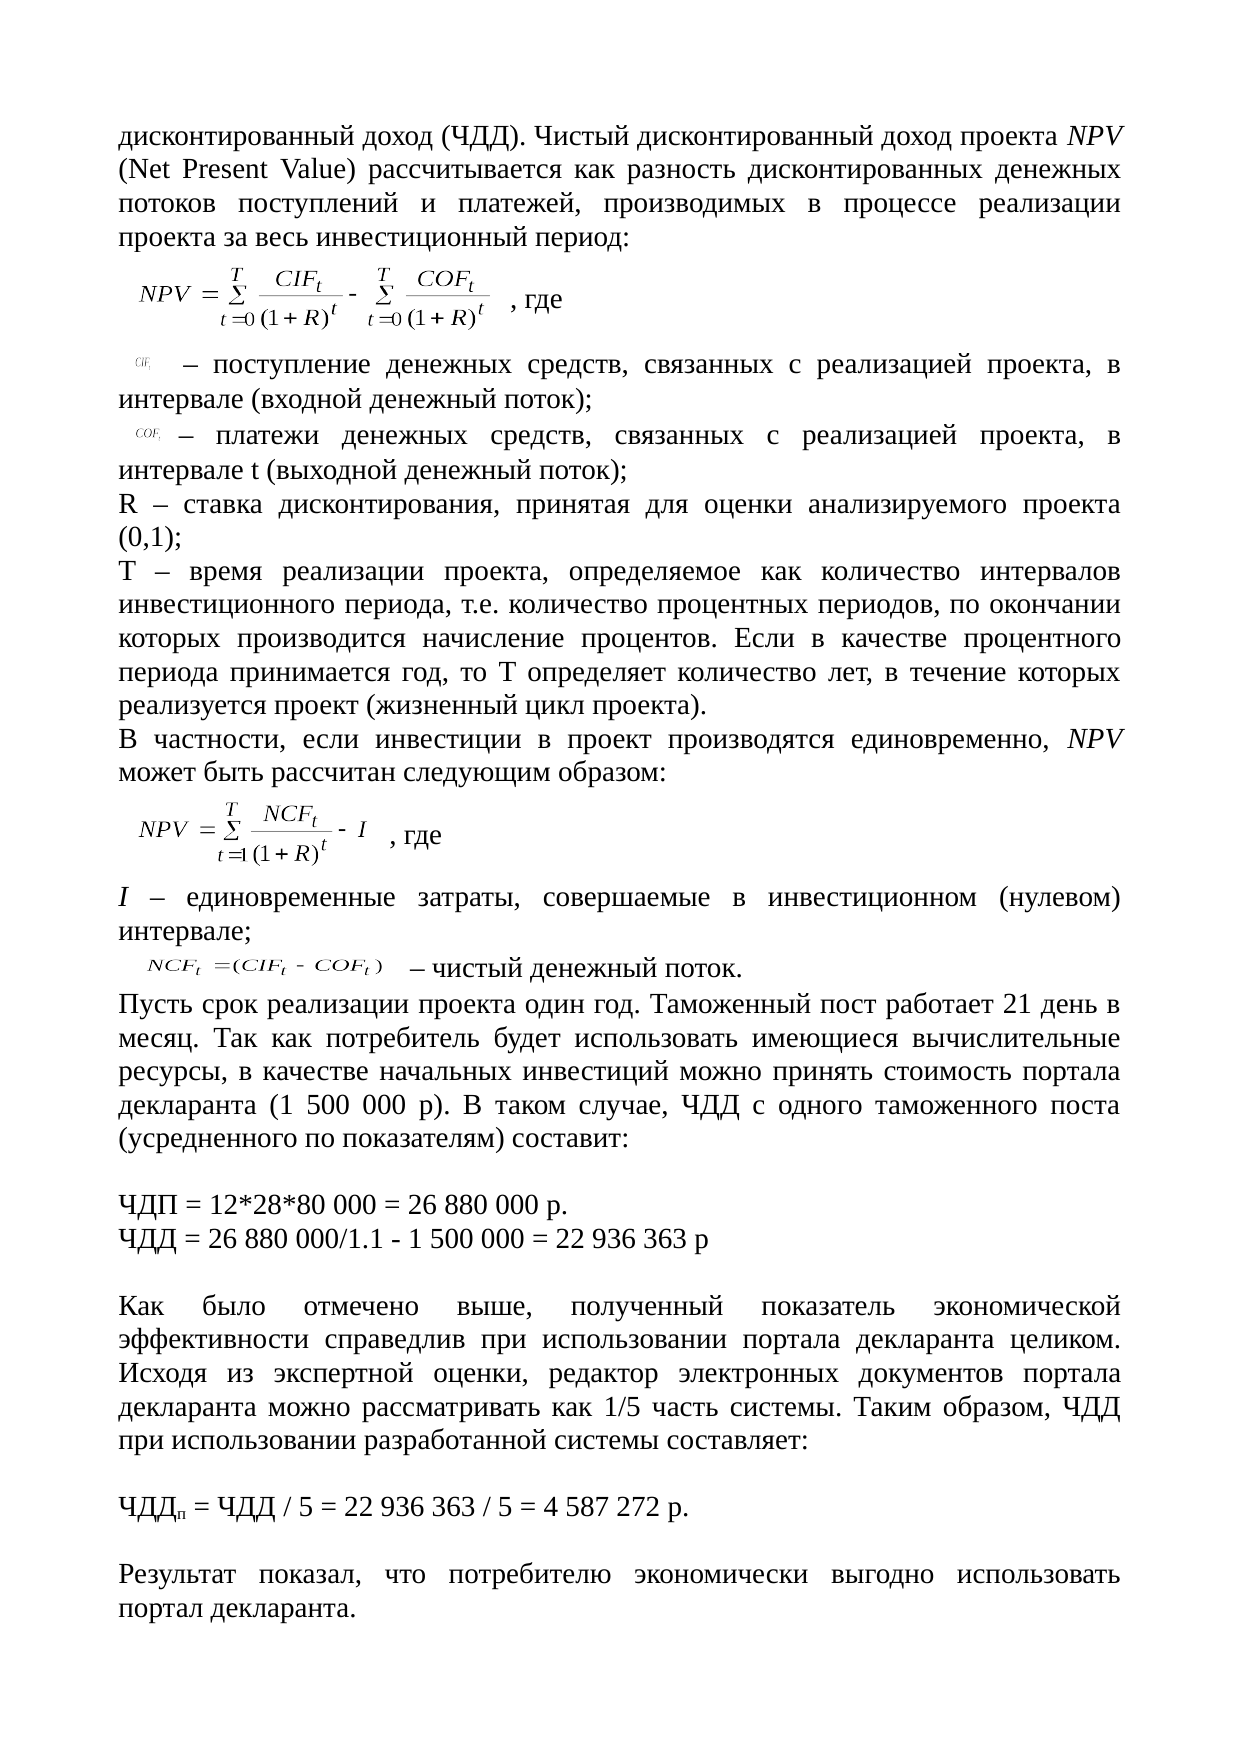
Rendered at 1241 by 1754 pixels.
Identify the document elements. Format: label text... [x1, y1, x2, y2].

text T – время реализации проекта, определяемое как количество интервалов инвестиционного периода, т.е. количество процентных периодов, по окончании которых производится начисление процентов. Если в качестве процентного периода принимается год, то T определяет количество лет, в течение которых реализуется проект (жизненный цикл проекта). [118, 553, 1122, 721]
text дисконтированный доход (ЧДД). Чистый дисконтированный доход проекта NPV (Net Present Value) рассчитывается как разность дисконтированных денежных потоков поступлений и платежей, производимых в процессе реализации проекта за весь инвестиционный период: [118, 118, 1122, 252]
text – чистый денежный поток. [118, 947, 1122, 986]
text , где [118, 788, 1122, 879]
text Как было отмечено выше, полученный показатель экономической эффективности справедлив при использовании портала декларанта целиком. Исходя из экспертной оценки, редактор электронных документов портала декларанта можно рассматривать как 1/5 часть системы. Таким образом, ЧДД при использовании разработанной системы составляет: [118, 1288, 1122, 1456]
text I – единовременные затраты, совершаемые в инвестиционном (нулевом) интервале; [118, 879, 1122, 947]
text , где [118, 252, 1122, 344]
text – поступление денежных средств, связанных с реализацией проекта, в интервале (входной денежный поток); [118, 344, 1122, 415]
text Результат показал, что потребителю экономически выгодно использовать портал декларанта. [118, 1556, 1122, 1623]
text ЧДД = 26 880 000/1.1 - 1 500 000 = 22 936 363 р [118, 1221, 1122, 1254]
text R – ставка дисконтирования, принятая для оценки анализируемого проекта (0,1); [118, 486, 1122, 553]
text Пусть срок реализации проекта один год. Таможенный пост работает 21 день в месяц. Так как потребитель будет использовать имеющиеся вычислительные ресурсы, в качестве начальных инвестиций можно принять стоимость портала декларанта (1 500 000 р). В таком случае, ЧДД с одного таможенного поста (усредненного по показателям) составит: [118, 986, 1122, 1154]
text В частности, если инвестиции в проект производятся единовременно, NPV может быть рассчитан следующим образом: [118, 721, 1122, 788]
text ЧДДп = ЧДД / 5 = 22 936 363 / 5 = 4 587 272 р. [118, 1489, 1122, 1523]
text ЧДП = 12*28*80 000 = 26 880 000 р. [118, 1187, 1122, 1221]
text – платежи денежных средств, связанных с реализацией проекта, в интервале t (выходной денежный поток); [118, 415, 1122, 486]
